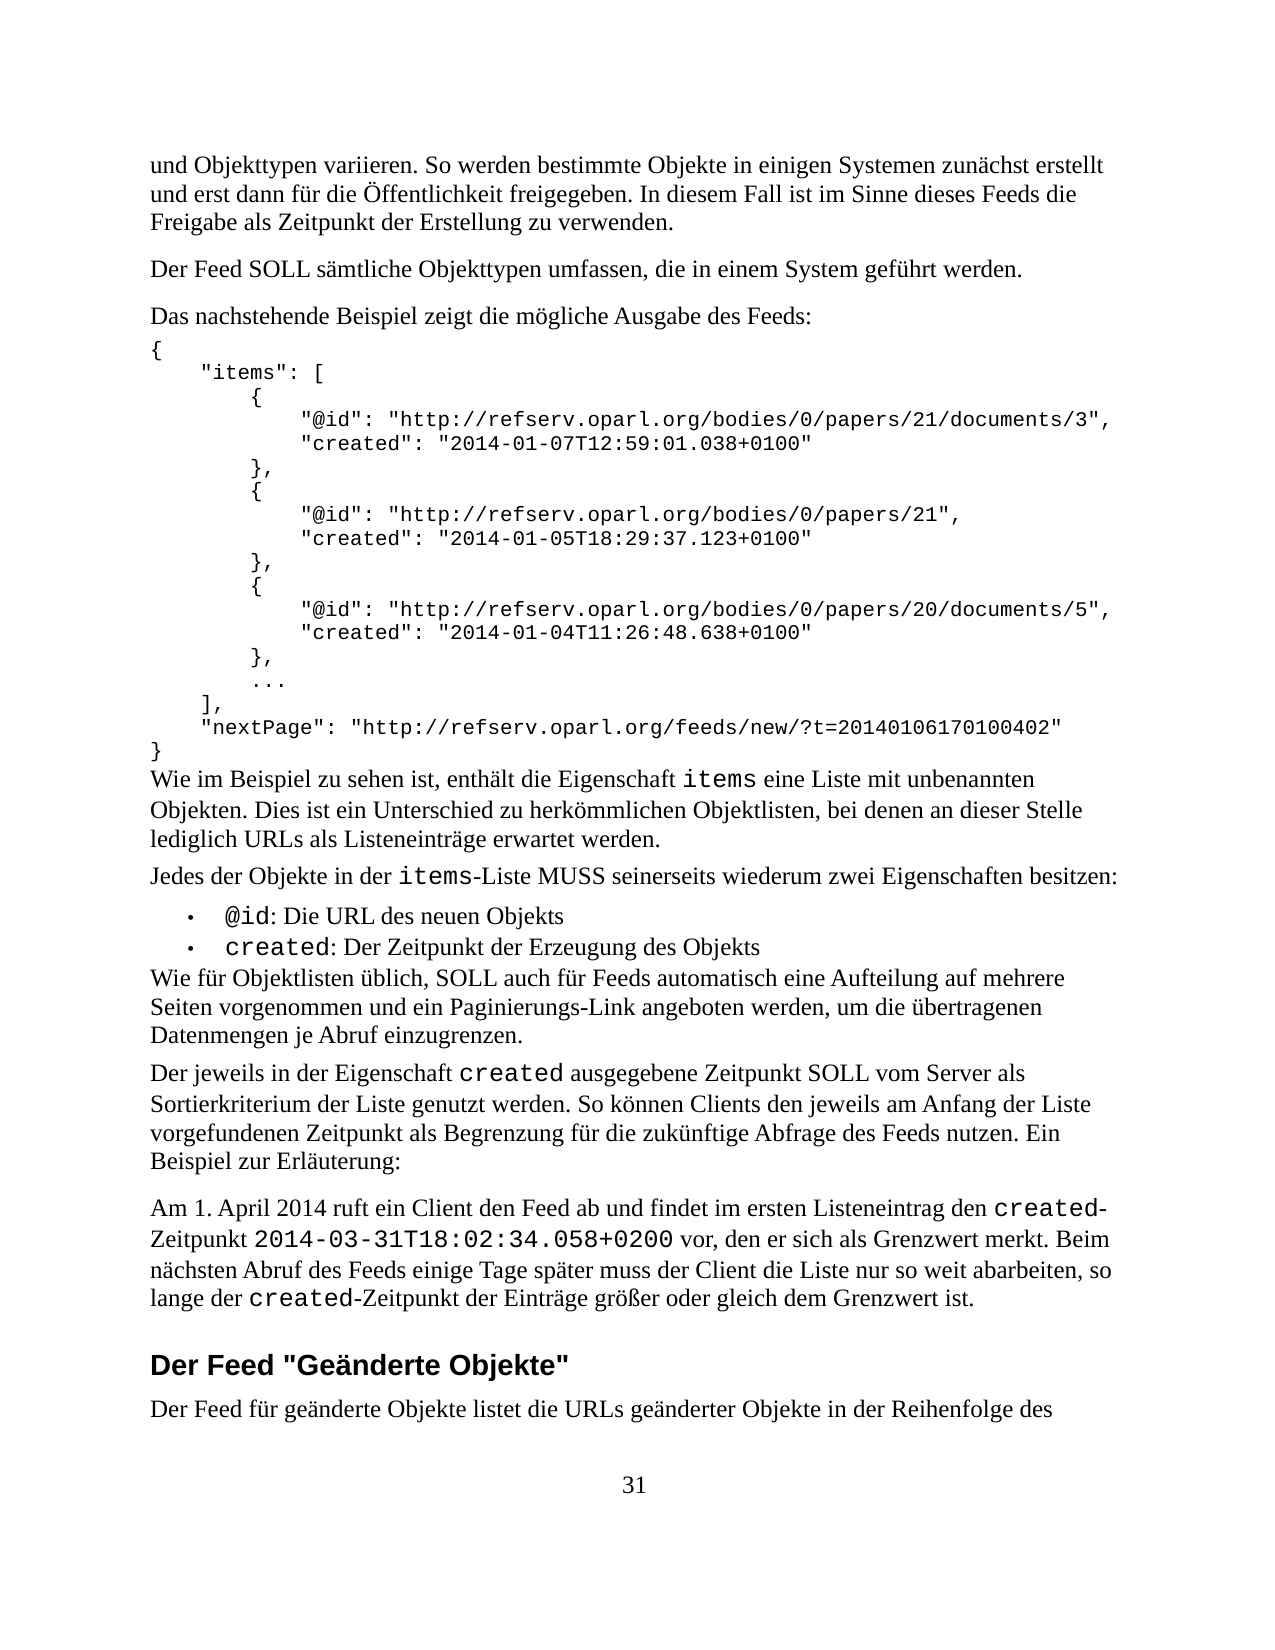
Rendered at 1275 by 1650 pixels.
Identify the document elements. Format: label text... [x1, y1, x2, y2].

text "nextPage": "http://refserv.oparl.org/feeds/new/?t=20140106170100402" [150, 717, 1125, 741]
text Am 1. April 2014 ruft ein Client den Feed ab und findet im ersten Listeneintrag den created-Zeitpunkt 2014-03-31T18:02:34.058+0200 vor, den er sich als Grenzwert merkt. Beim nächsten Abruf des Feeds einige Tage später muss der Client die Liste nur so weit abarbeiten, so lange der created-Zeitpunkt der Einträge größer oder gleich dem Grenzwert ist. [150, 1193, 1125, 1314]
text { [150, 338, 1125, 362]
text }, [150, 551, 1125, 575]
text { [150, 386, 1125, 409]
text { [150, 480, 1125, 504]
text Wie im Beispiel zu sehen ist, enthält die Eigenschaft items eine Liste mit unbenannten Objekten. Dies ist ein Unterschied zu herkömmlichen Objektlisten, bei denen an dieser Stelle lediglich URLs als Listeneinträge erwartet werden. [150, 764, 1125, 852]
text } [150, 741, 1125, 764]
text { [150, 575, 1125, 599]
text Wie für Objektlisten üblich, SOLL auch für Feeds automatisch eine Aufteilung auf mehrere Seiten vorgenommen und ein Paginierungs-Link angeboten werden, um die übertragenen Datenmengen je Abruf einzugrenzen. [150, 963, 1125, 1049]
text "created": "2014-01-07T12:59:01.038+0100" [150, 433, 1125, 457]
text "created": "2014-01-04T11:26:48.638+0100" [150, 622, 1125, 646]
text }, [150, 646, 1125, 669]
text ], [150, 693, 1125, 717]
subtitle Der Feed "Geänderte Objekte" [150, 1348, 1125, 1382]
text Das nachstehende Beispiel zeigt die mögliche Ausgabe des Feeds: [150, 301, 1125, 329]
text "@id": "http://refserv.oparl.org/bodies/0/papers/20/documents/5", [150, 599, 1125, 622]
text "items": [ [150, 362, 1125, 386]
text ... [150, 669, 1125, 693]
text Der Feed für geänderte Objekte listet die URLs geänderter Objekte in der Reihenfolge des [150, 1394, 1125, 1423]
text und Objekttypen variieren. So werden bestimmte Objekte in einigen Systemen zunächst erstellt und erst dann für die Öffentlichkeit freigegeben. In diesem Fall ist im Sinne dieses Feeds die Freigabe als Zeitpunkt der Erstellung zu verwenden. [150, 150, 1125, 236]
text "created": "2014-01-05T18:29:37.123+0100" [150, 528, 1125, 551]
list created: Der Zeitpunkt der Erzeugung des Objekts [187, 932, 1125, 963]
text Der Feed SOLL sämtliche Objekttypen umfassen, die in einem System geführt werden. [150, 254, 1125, 283]
text Der jeweils in der Eigenschaft created ausgegebene Zeitpunkt SOLL vom Server als Sortierkriterium der Liste genutzt werden. So können Clients den jeweils am Anfang der Liste vorgefundenen Zeitpunkt als Begrenzung für die zukünftige Abfrage des Feeds nutzen. Ein Beispiel zur Erläuterung: [150, 1058, 1125, 1175]
text "@id": "http://refserv.oparl.org/bodies/0/papers/21/documents/3", [150, 409, 1125, 433]
text Jedes der Objekte in der items-Liste MUSS seinerseits wiederum zwei Eigenschaften besitzen: [150, 861, 1125, 892]
text }, [150, 457, 1125, 480]
text "@id": "http://refserv.oparl.org/bodies/0/papers/21", [150, 504, 1125, 528]
list @id: Die URL des neuen Objekts [187, 901, 1125, 932]
